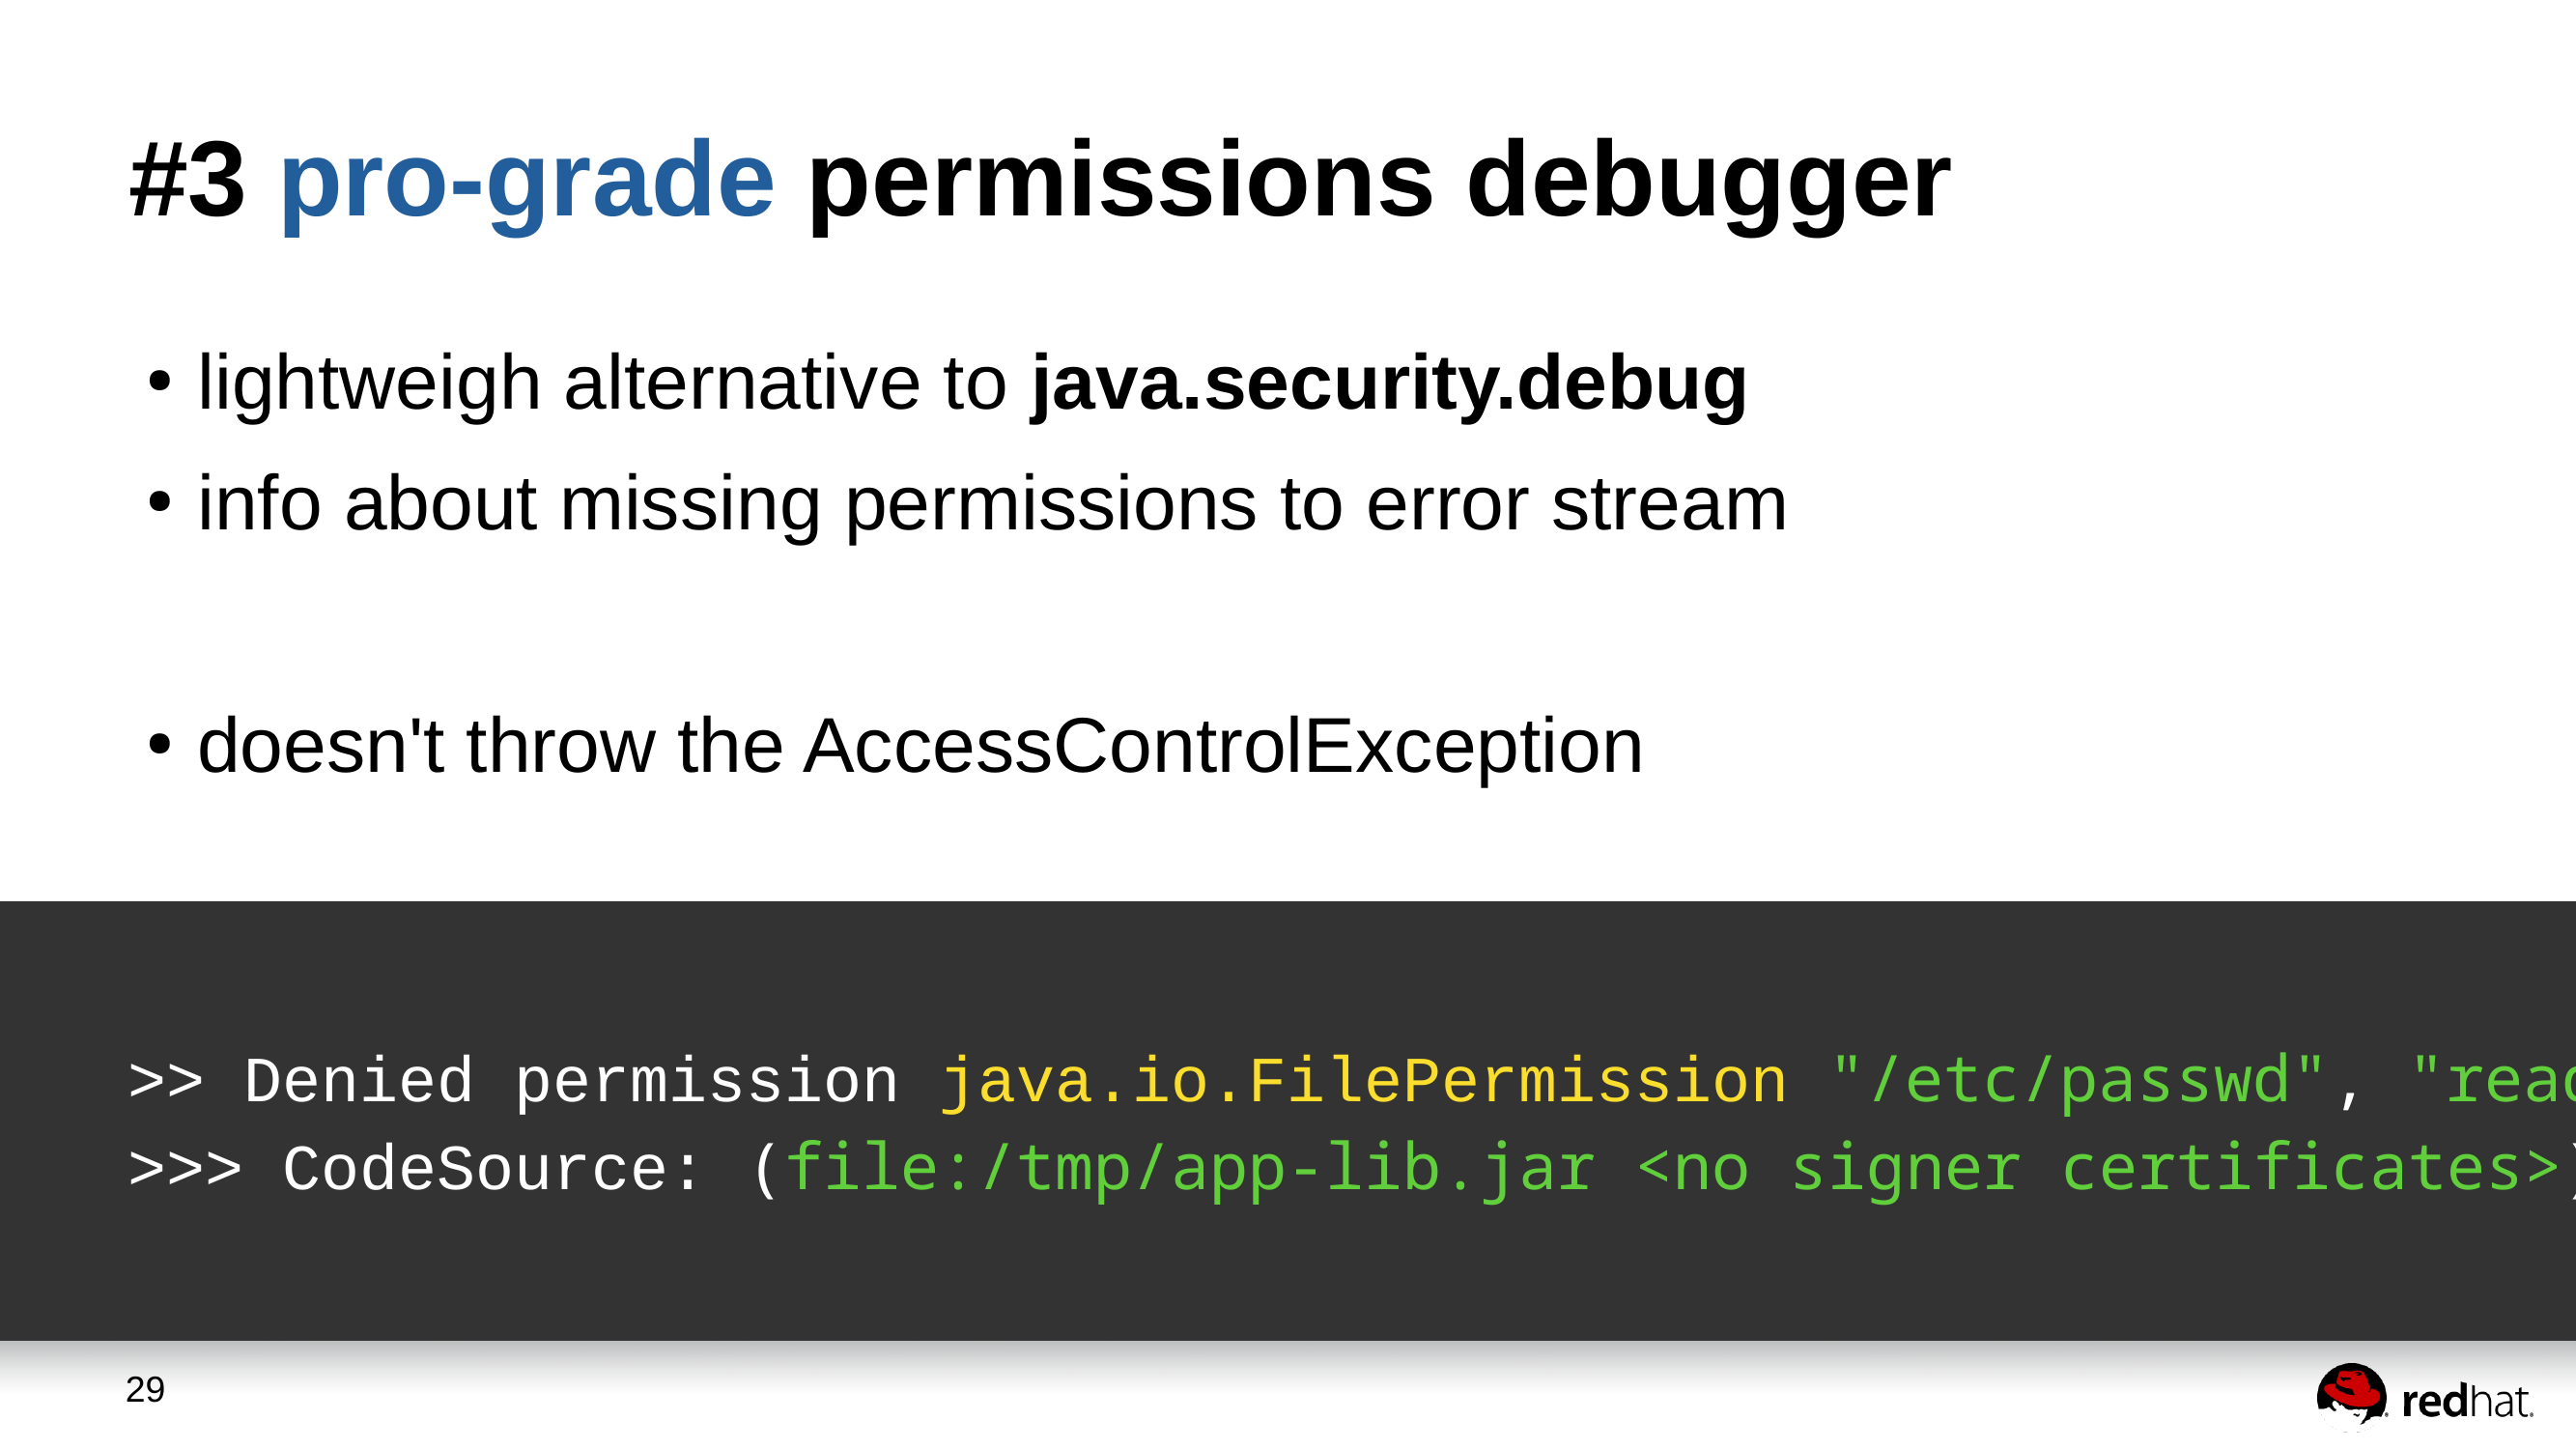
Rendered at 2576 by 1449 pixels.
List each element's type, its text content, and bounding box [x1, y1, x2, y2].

picture [0, 1341, 2576, 1445]
title #3 pro-grade permissions debugger [128, 57, 2448, 300]
list lightweigh alternative to java.security.debug info about missing permissions to error stream doesn't throw the AccessControlException [128, 338, 2448, 901]
text_box >> Denied permission java.io.FilePermission "/etc/passwd", "read"; >>> CodeSource: (file:/tmp/app-lib.jar <no signer certificates>) [0, 901, 2576, 1341]
